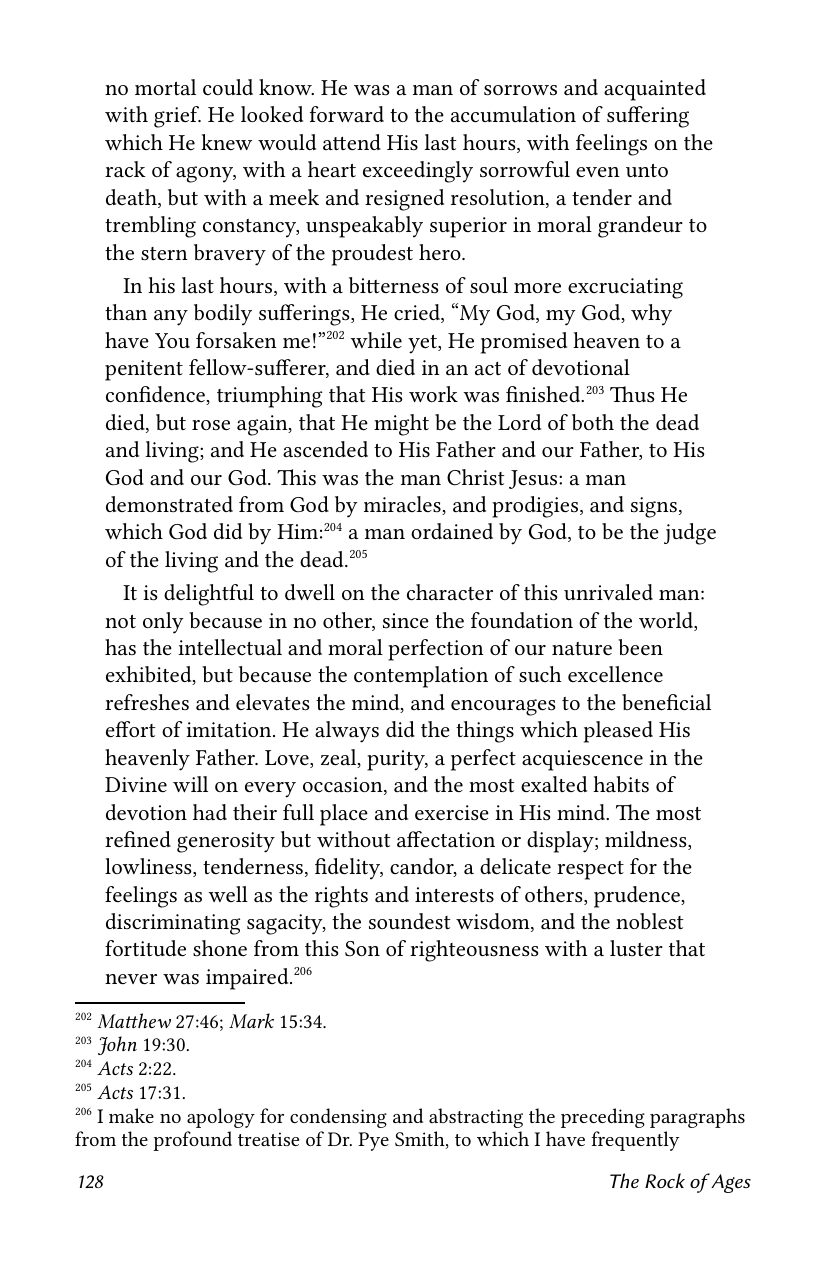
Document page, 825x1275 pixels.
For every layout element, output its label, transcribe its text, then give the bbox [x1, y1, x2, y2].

text Acts 2:22. [75, 1057, 750, 1081]
text no mortal could know. He was a man of sorrows and acquainted with grief. He looked forward to the accumulation of suffering which He knew would attend His last hours, with feelings on the rack of agony, with a heart exceedingly sorrowful even unto death, but with a meek and resigned resolution, a tender and trembling constancy, unspeakably superior in moral grandeur to the stern bravery of the proudest hero. [105, 75, 720, 266]
text I make no apology for condensing and abstracting the preceding paragraphs from the profound treatise of Dr. Pye Smith, to which I have frequently [75, 1104, 750, 1152]
text It is delightful to dwell on the character of this unrivaled man: not only because in no other, since the foundation of the world, has the intellectual and moral perfection of our nature been exhibited, but because the contemplation of such excellence refreshes and elevates the mind, and encourages to the beneficial effort of imitation. He always did the things which pleased His heavenly Father. Love, zeal, purity, a perfect acquiescence in the Divine will on every occasion, and the most exalted habits of devotion had their full place and exercise in His mind. The most refined generosity but without affectation or display; mildness, lowliness, tenderness, fidelity, candor, a delicate respect for the feelings as well as the rights and interests of others, prudence, discriminating sagacity, the soundest wisdom, and the noblest fortitude shone from this Son of righteousness with a luster that never was impaired. [105, 580, 720, 990]
text Acts 17:31. [75, 1081, 750, 1104]
text Matthew 27:46; Mark 15:34. [75, 1009, 750, 1033]
text John 19:30. [75, 1033, 750, 1057]
text In his last hours, with a bitterness of soul more excruciating than any bodily sufferings, He cried, “My God, my God, why have You forsaken me!” while yet, He promised heaven to a penitent fellow-sufferer, and died in an act of devotional confidence, triumphing that His work was finished. Thus He died, but rose again, that He might be the Lord of both the dead and living; and He ascended to His Father and our Father, to His God and our God. This was the man Christ Jesus: a man demonstrated from God by miracles, and prodigies, and signs, which God did by Him: a man ordained by God, to be the judge of the living and the dead. [105, 273, 720, 573]
